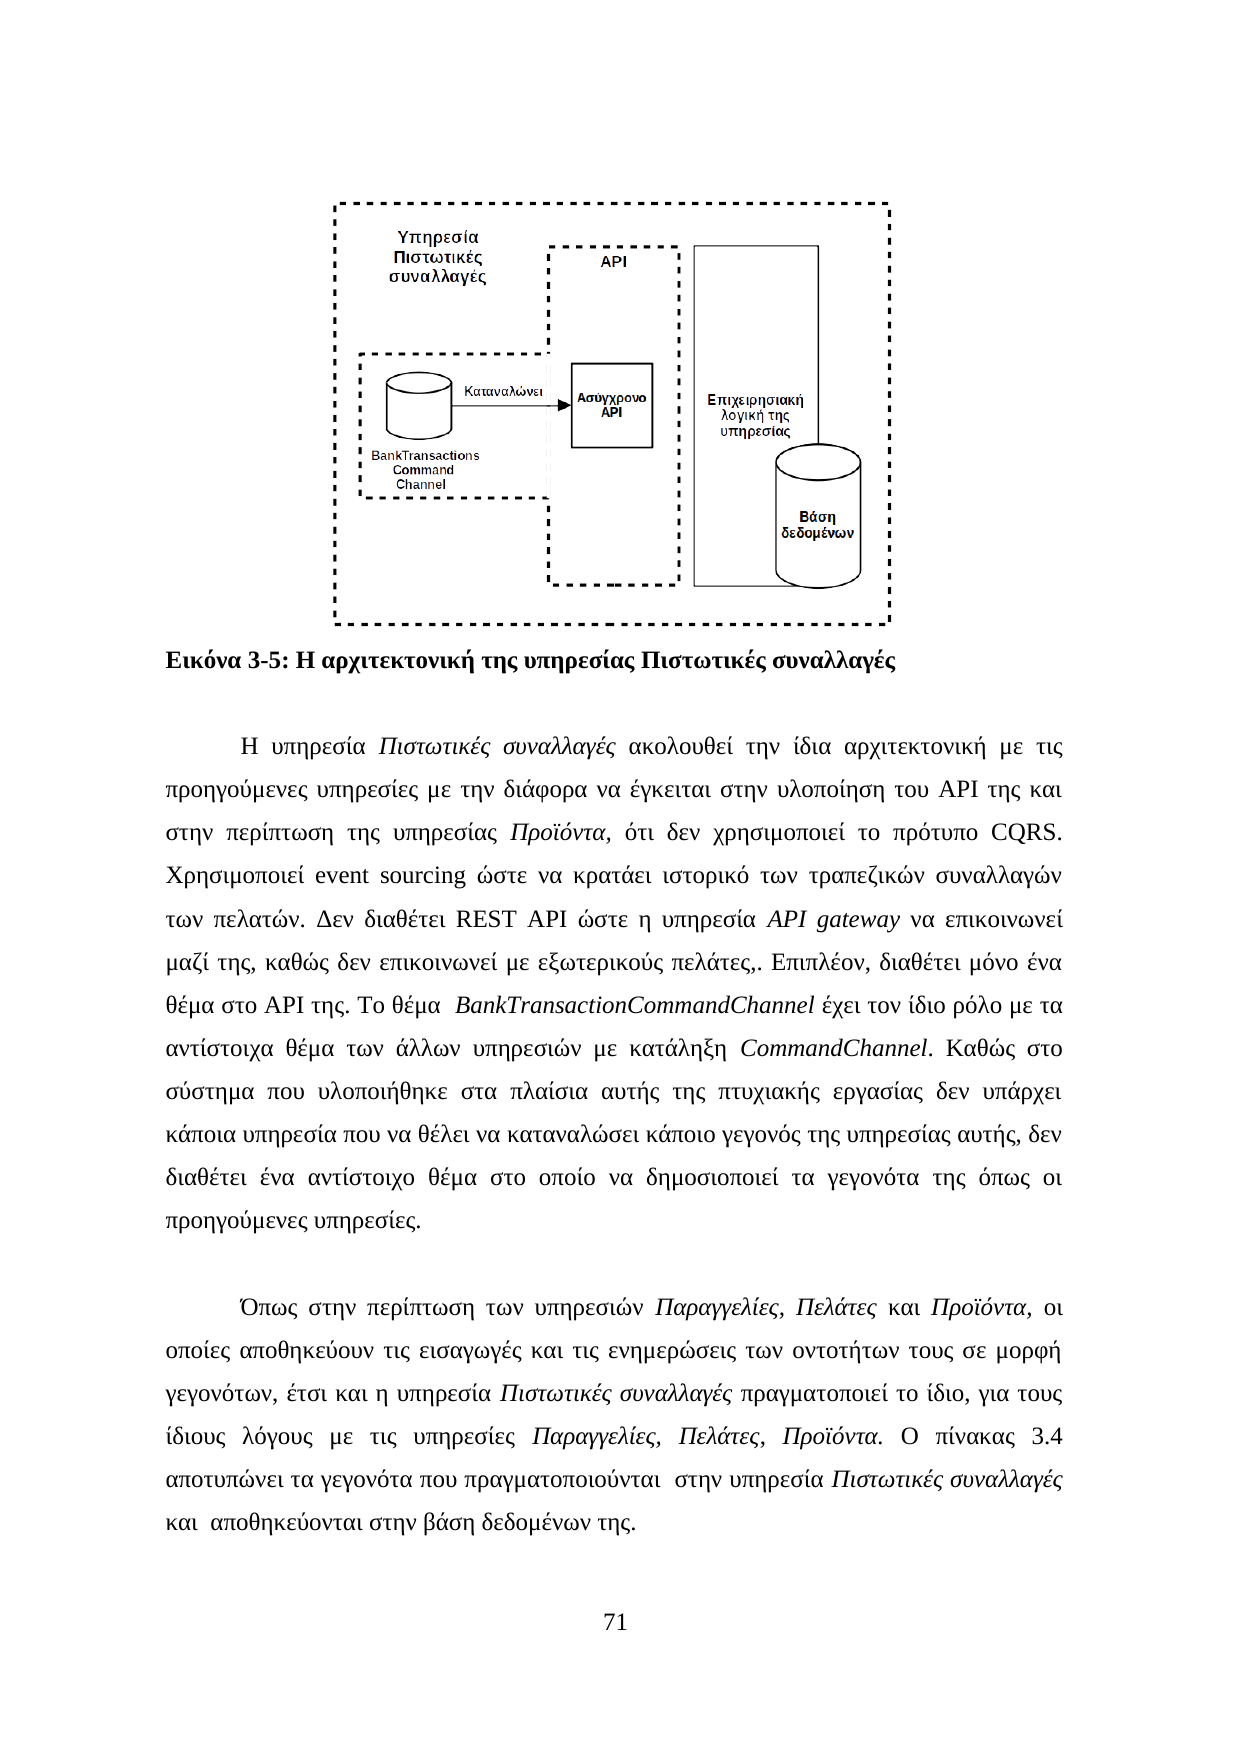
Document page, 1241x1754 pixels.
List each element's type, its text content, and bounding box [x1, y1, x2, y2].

picture [165, 193, 1063, 631]
text Εικόνα 3-5: Η αρχιτεκτονική της υπηρεσίας Πιστωτικές συναλλαγές [165, 631, 1063, 674]
text Όπως στην περίπτωση των υπηρεσιών Παραγγελίες, Πελάτες και Προϊόντα, οι οποίες αποθηκεύουν τις εισαγωγές και τις ενημερώσεις των οντοτήτων τους σε μορφή γεγονότων, έτσι και η υπηρεσία Πιστωτικές συναλλαγές πραγματοποιεί το ίδιο, για τους ίδιους λόγους με τις υπηρεσίες Παραγγελίες, Πελάτες, Προϊόντα. Ο πίνακας 3.4 αποτυπώνει τα γεγονότα που πραγματοποιούνται στην υπηρεσία Πιστωτικές συναλλαγές και αποθηκεύονται στην βάση δεδομένων της. [165, 1292, 1063, 1536]
text Η υπηρεσία Πιστωτικές συναλλαγές ακολουθεί την ίδια αρχιτεκτονική με τις προηγούμενες υπηρεσίες με την διάφορα να έγκειται στην υλοποίηση του API της και στην περίπτωση της υπηρεσίας Προϊόντα, ότι δεν χρησιμοποιεί το πρότυπο CQRS. Χρησιμοποιεί event sourcing ώστε να κρατάει ιστορικό των τραπεζικών συναλλαγών των πελατών. Δεν διαθέτει REST API ώστε η υπηρεσία API gateway να επικοινωνεί μαζί της, καθώς δεν επικοινωνεί με εξωτερικούς πελάτες,. Επιπλέον, διαθέτει μόνο ένα θέμα στο API της. Το θέμα BankTransactionCommandChannel έχει τον ίδιο ρόλο με τα αντίστοιχα θέμα των άλλων υπηρεσιών με κατάληξη CommandChannel. Καθώς στο σύστημα που υλοποιήθηκε στα πλαίσια αυτής της πτυχιακής εργασίας δεν υπάρχει κάποια υπηρεσία που να θέλει να καταναλώσει κάποιο γεγονός της υπηρεσίας αυτής, δεν διαθέτει ένα αντίστοιχο θέμα στο οποίο να δημοσιοποιεί τα γεγονότα της όπως οι προηγούμενες υπηρεσίες. [165, 731, 1063, 1234]
